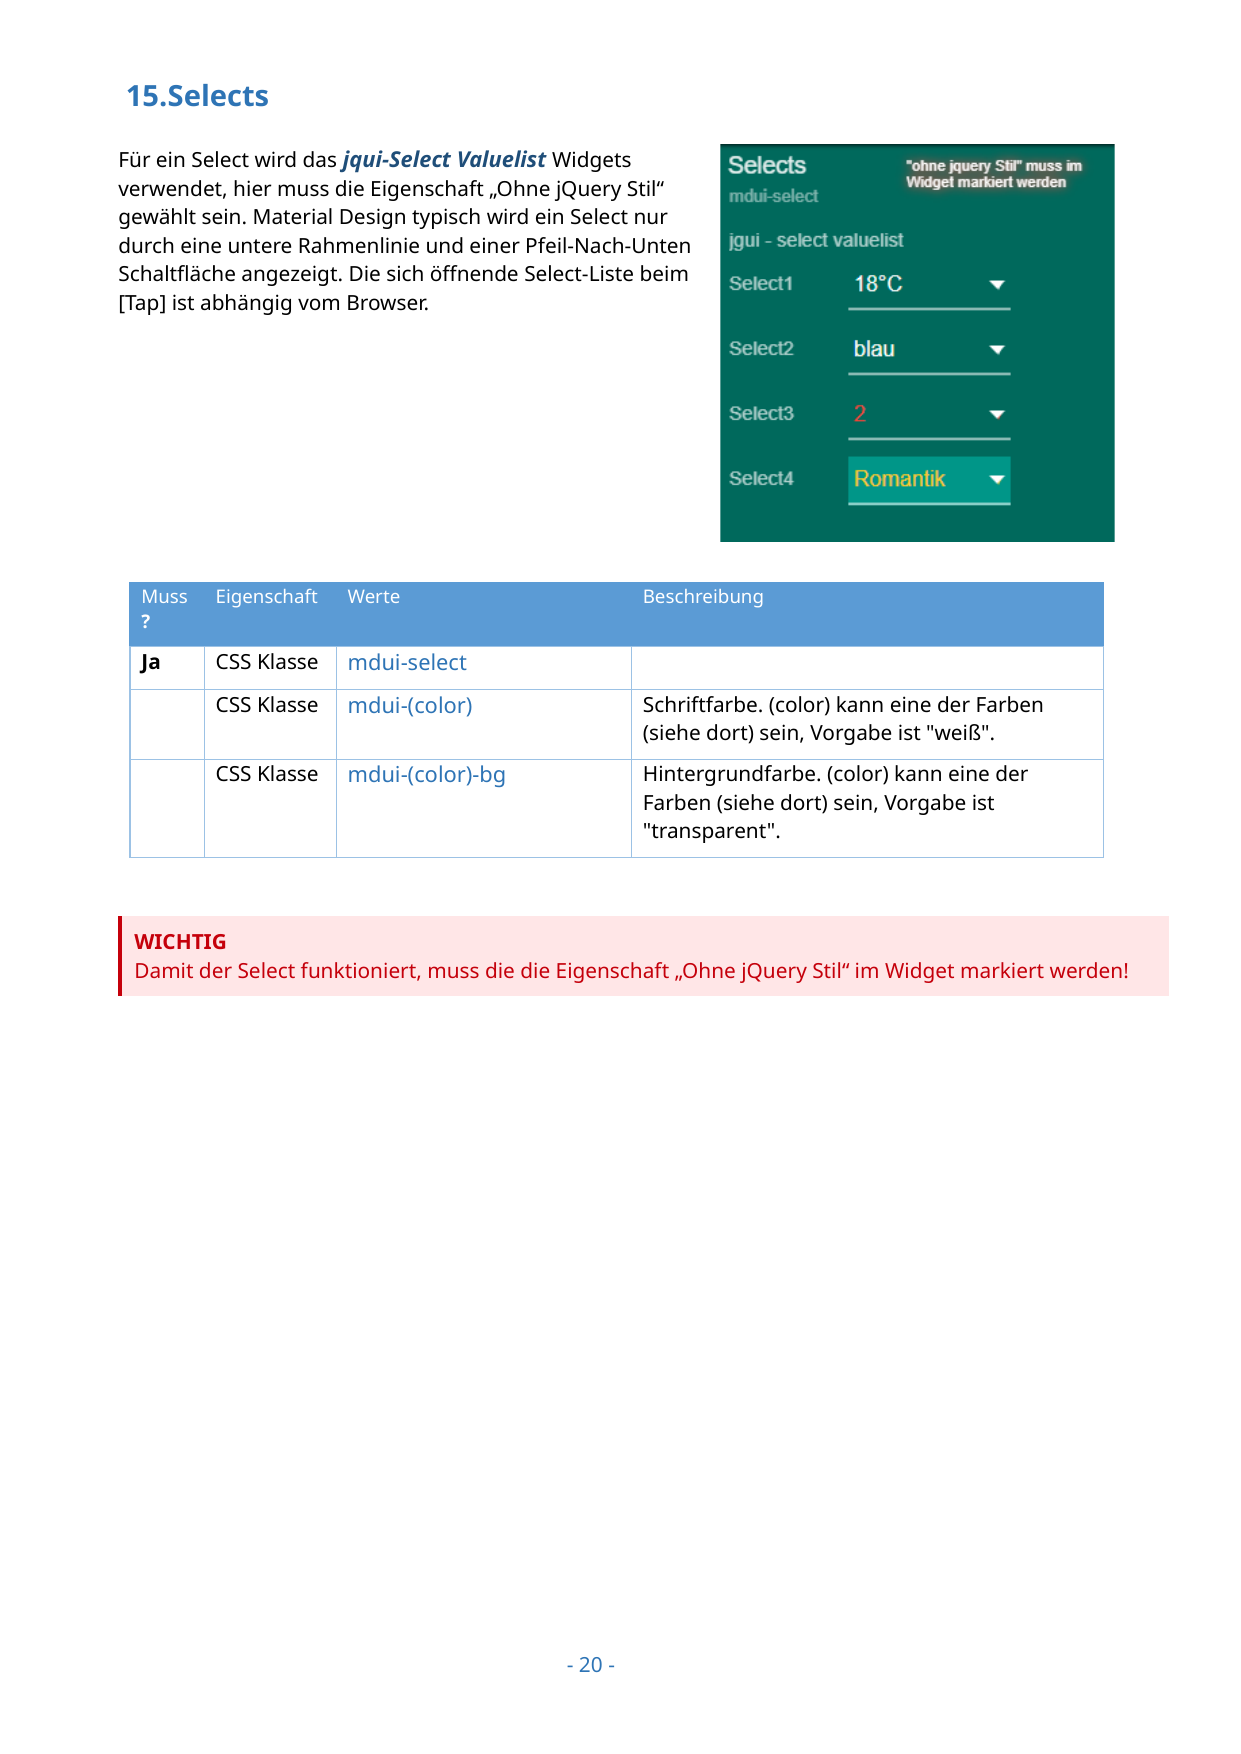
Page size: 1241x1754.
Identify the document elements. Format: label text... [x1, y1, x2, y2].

table_header Muss? [131, 583, 204, 646]
table_cell Ja [131, 647, 204, 689]
table_cell Schriftfarbe. (color) kann eine der Farben (siehe dort) sein, Vorgabe ist "weiß". [632, 690, 1103, 758]
table_cell CSS Klasse [205, 647, 336, 689]
table_header Beschreibung [631, 583, 1103, 646]
table_cell [131, 690, 204, 758]
table_header Werte [336, 583, 631, 646]
table_cell CSS Klasse [205, 690, 336, 758]
table_cell Hintergrundfarbe. (color) kann eine der Farben (siehe dort) sein, Vorgabe ist "transparent". [632, 760, 1103, 857]
table_cell mdui-select [337, 647, 631, 689]
table_cell mdui-(color) [337, 690, 631, 758]
table_cell CSS Klasse [205, 760, 336, 857]
subtitle Selects [118, 75, 1169, 115]
table_header Eigenschaft [204, 583, 336, 646]
picture [720, 144, 1115, 542]
table_cell [632, 647, 1103, 689]
table_header Für ein Select wird das jqui-Select Valuelist Widgets verwendet, hier muss die Eigenschaft „Ohne jQuery Stil“ gewählt sein. Material Design typisch wird ein Select nur durch eine untere Rahmenlinie und einer Pfeil-Nach-Unten Schaltfläche angezeigt. Die sich öffnende Select-Liste beim [Tap] ist abhängig vom Browser. [118, 144, 715, 542]
text WICHTIG Damit der Select funktioniert, muss die die Eigenschaft „Ohne jQuery Stil“ im Widget markiert werden! [122, 916, 1169, 996]
table_header [1115, 144, 1123, 542]
table_header [715, 144, 720, 542]
table_cell mdui-(color)-bg [337, 760, 631, 857]
table_cell [131, 760, 204, 857]
